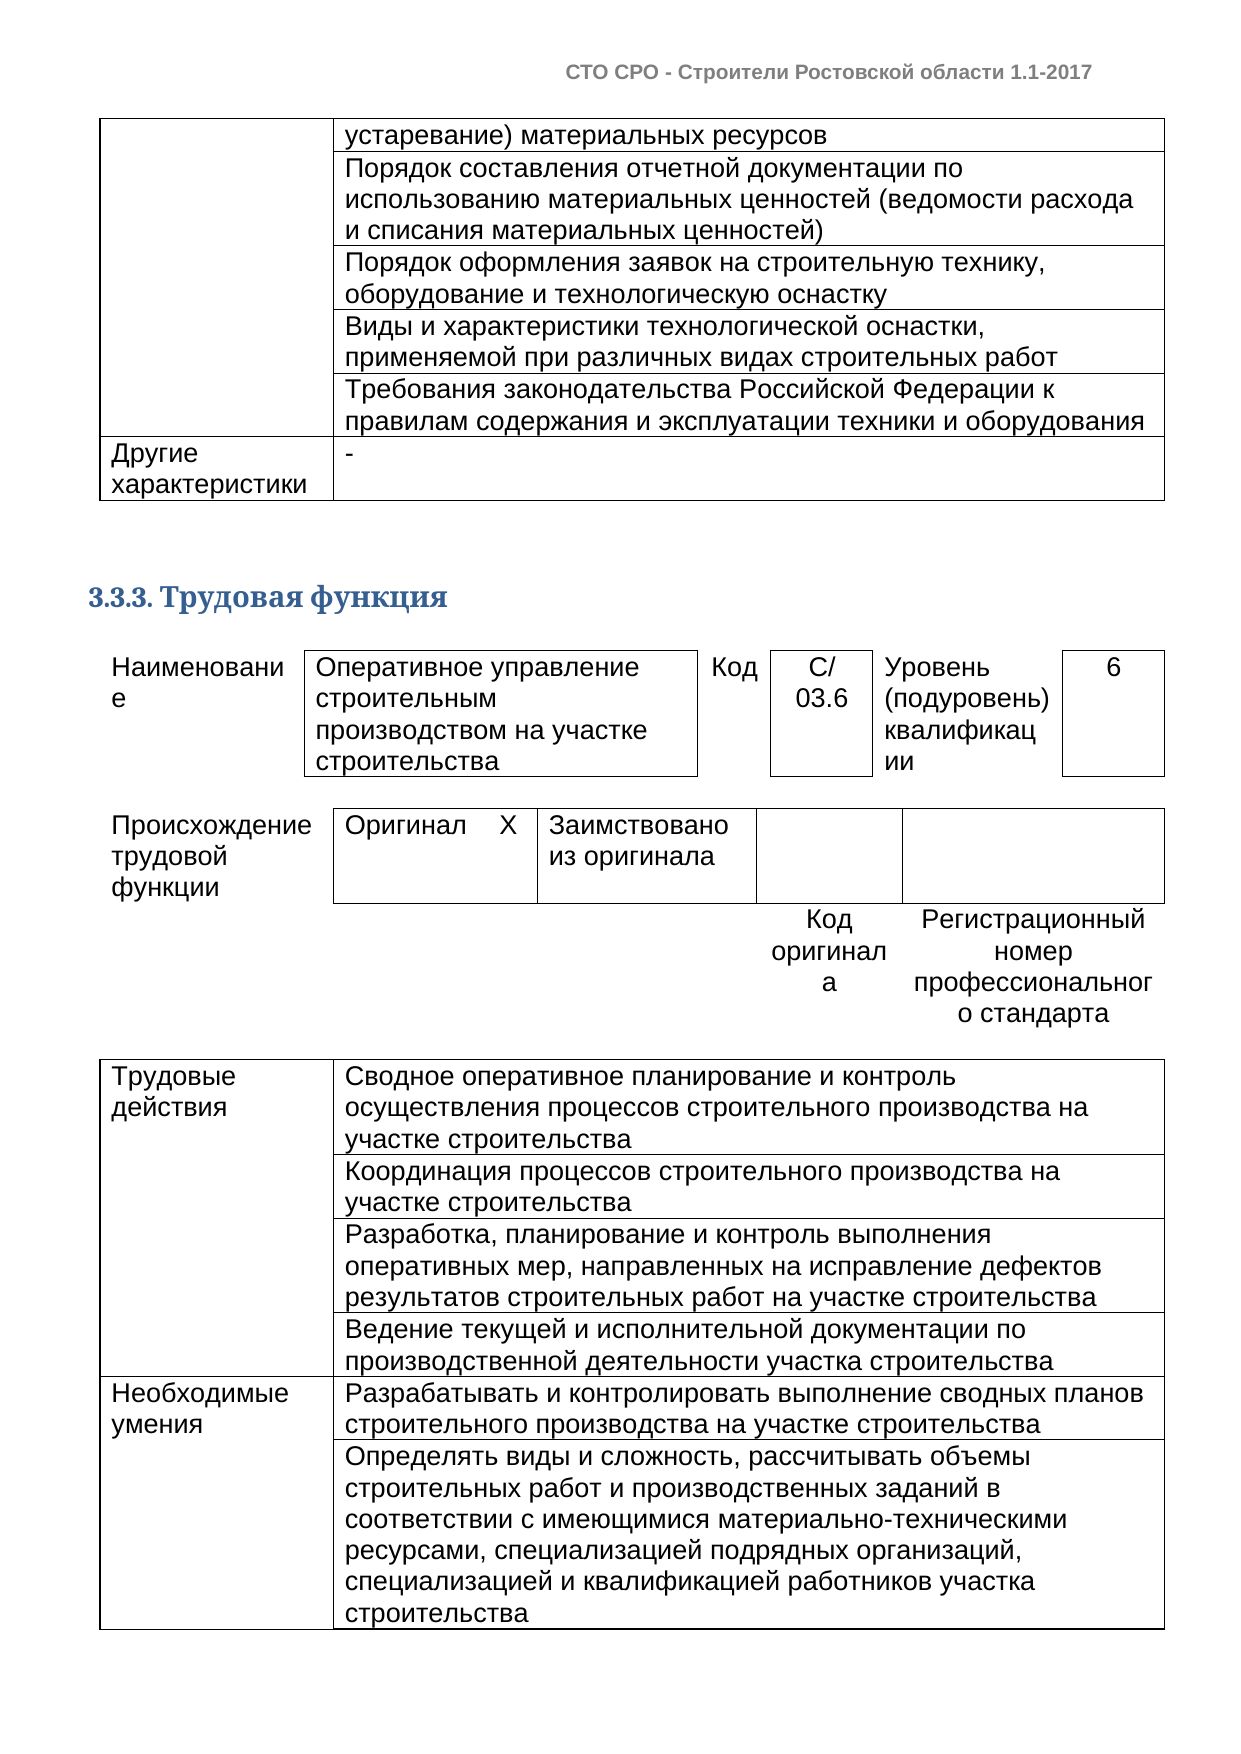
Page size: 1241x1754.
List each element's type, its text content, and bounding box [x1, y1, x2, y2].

table_cell - [334, 437, 1164, 499]
table_cell [479, 904, 537, 1028]
table_cell [101, 119, 333, 436]
table_cell Координация процессов строительного производства на участке строительства [334, 1155, 1164, 1217]
table_cell Разработка, планирование и контроль выполнения оперативных мер, направленных на исправление дефектов результатов строительных работ на участке строительства [334, 1219, 1164, 1312]
table_cell Порядок составления отчетной документации по использованию материальных ценностей (ведомости расхода и списания материальных ценностей) [334, 152, 1164, 245]
table_cell [333, 904, 479, 1028]
table_cell Необходимые умения [101, 1377, 333, 1629]
table_header Происхождение трудовой функции [100, 808, 333, 902]
table_cell Виды и характеристики технологической оснастки, применяемой при различных видах строительных работ [334, 310, 1164, 372]
table_header Код [698, 650, 770, 776]
table_cell Определять виды и сложность, рассчитывать объемы строительных работ и производственных заданий в соответствии с имеющимися материально-техническими ресурсами, специализацией подрядных организаций, специализацией и квалификацией работников участка строительства [334, 1440, 1164, 1628]
table_header Оперативное управление строительным производством на участке строительства [305, 651, 697, 776]
table_cell Разрабатывать и контролировать выполнение сводных планов строительного производства на участке строительства [334, 1377, 1164, 1439]
subtitle 3.3.3. Трудовая функция [89, 581, 1092, 614]
table_header Наименование [100, 650, 304, 776]
table_header Уровень (подуровень) квалификации [873, 650, 1062, 776]
table_cell Регистрационный номер профессионального стандарта [902, 904, 1164, 1028]
table_header Трудовые действия [101, 1060, 333, 1376]
table_cell Требования законодательства Российской Федерации к правилам содержания и эксплуатации техники и оборудования [334, 374, 1164, 436]
table_header С/03.6 [771, 651, 872, 776]
table_cell устаревание) материальных ресурсов [334, 119, 1164, 151]
table_header [903, 809, 1164, 902]
table_header X [479, 809, 537, 902]
table_header 6 [1063, 651, 1164, 776]
table_cell [538, 904, 756, 1028]
table_cell [100, 903, 333, 1028]
table_header Заимствовано из оригинала [538, 809, 756, 902]
table_cell Ведение текущей и исполнительной документации по производственной деятельности участка строительства [334, 1313, 1164, 1376]
table_header Оригинал [334, 809, 479, 902]
table_cell Код оригинала [756, 904, 902, 1028]
table_cell Другие характеристики [101, 437, 333, 499]
table_header Сводное оперативное планирование и контроль осуществления процессов строительного производства на участке строительства [334, 1060, 1164, 1154]
table_cell Порядок оформления заявок на строительную технику, оборудование и технологическую оснастку [334, 246, 1164, 309]
table_header [757, 809, 902, 902]
